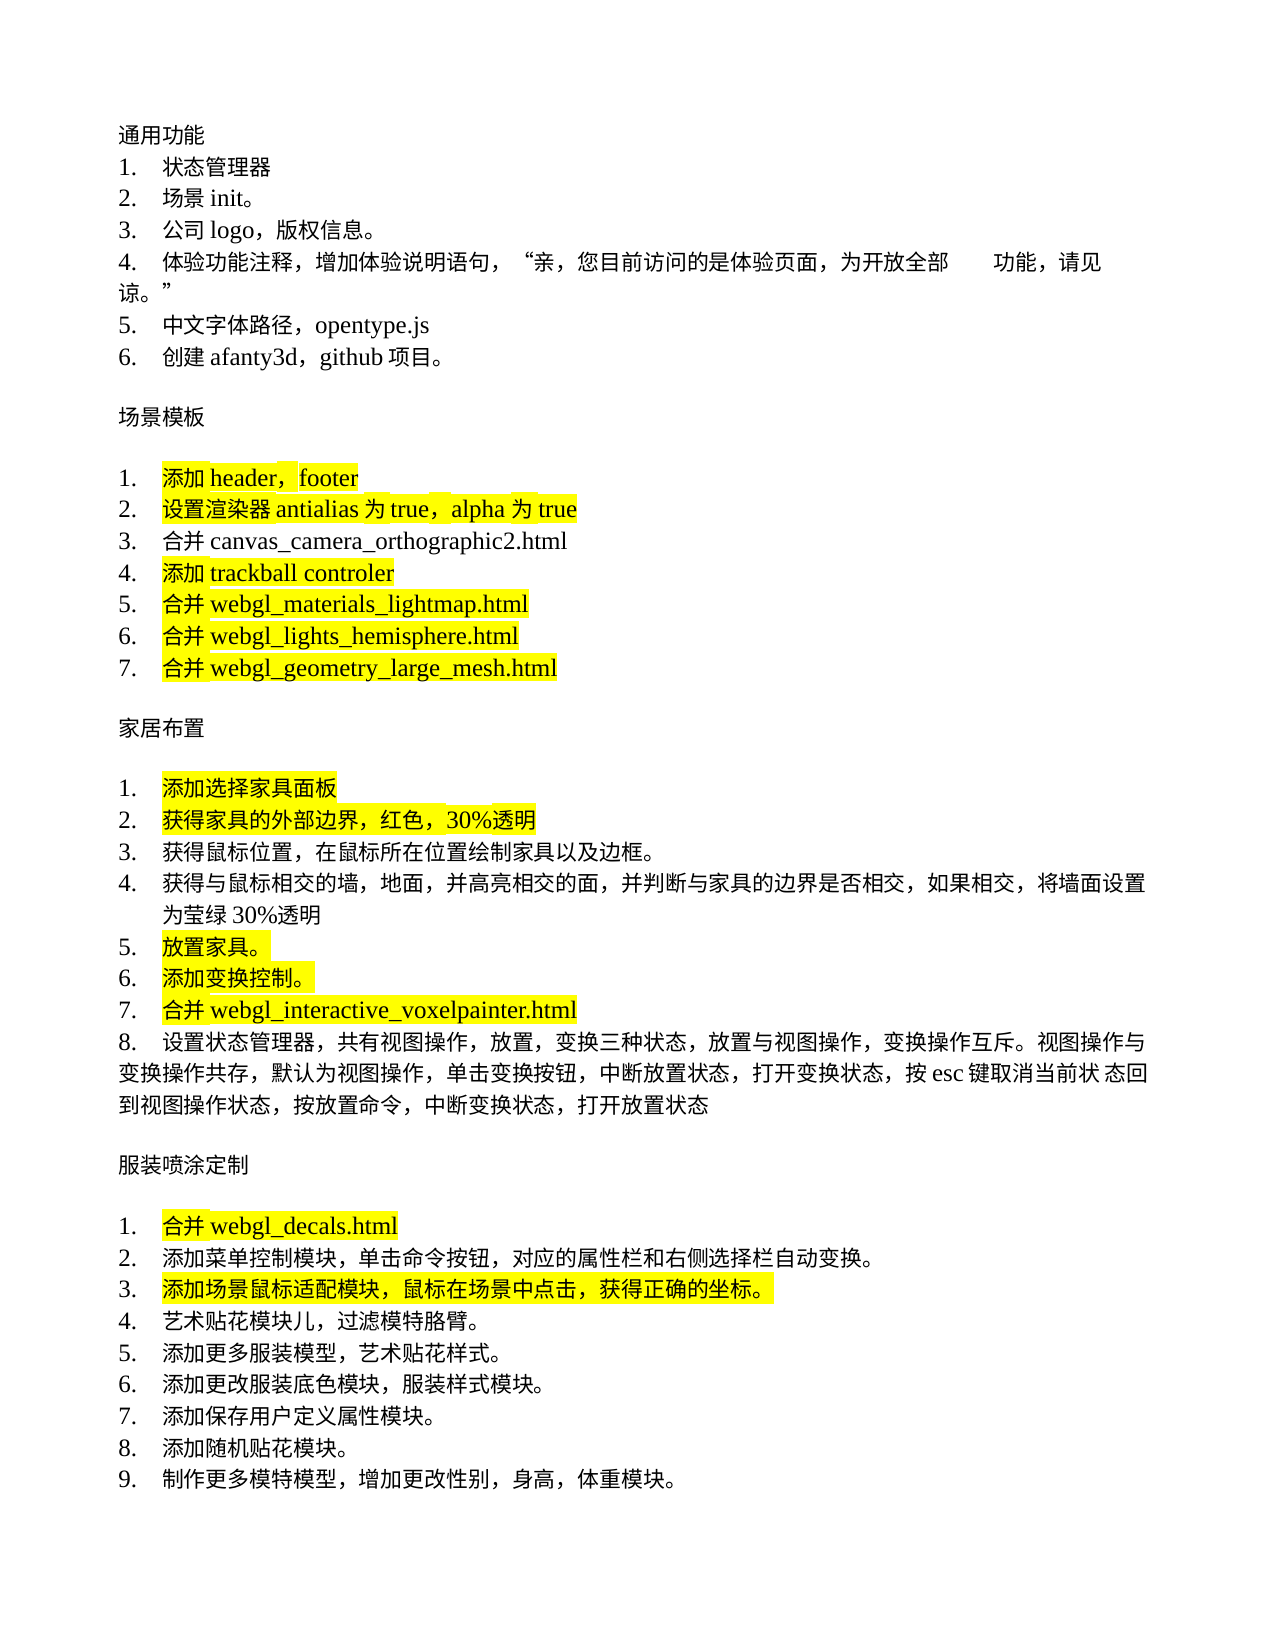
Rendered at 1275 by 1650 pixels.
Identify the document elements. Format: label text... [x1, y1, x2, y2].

text 4. 艺术贴花模块儿，过滤模特胳臂。 [118, 1304, 1157, 1336]
text 3. 添加场景鼠标适配模块，鼠标在场景中点击，获得正确的坐标。 [118, 1272, 1157, 1304]
text 4. 体验功能注释，增加体验说明语句，“亲，您目前访问的是体验页面，为开放全部 功能，请见谅。” [118, 245, 1157, 308]
text 3. 公司logo，版权信息。 [118, 213, 1157, 245]
text 7. 合并webgl_interactive_voxelpainter.html [118, 993, 1157, 1025]
text 4. 添加trackball controler [118, 556, 1157, 587]
text 8. 添加随机贴花模块。 [118, 1431, 1157, 1462]
text 家居布置 [118, 711, 1157, 743]
text 2. 设置渲染器antialias为true，alpha 为 true [118, 492, 1157, 524]
text 3. 获得鼠标位置，在鼠标所在位置绘制家具以及边框。 [118, 835, 1157, 866]
text 场景模板 [118, 400, 1157, 432]
text 5. 添加更多服装模型，艺术贴花样式。 [118, 1336, 1157, 1367]
text 2. 场景init。 [118, 181, 1157, 213]
text 2. 添加菜单控制模块，单击命令按钮，对应的属性栏和右侧选择栏自动变换。 [118, 1241, 1157, 1272]
text 4. 获得与鼠标相交的墙，地面，并高亮相交的面，并判断与家具的边界是否相交，如果相交，将墙面设置 为莹绿30%透明 [118, 866, 1157, 930]
text 6. 创建afanty3d，github项目。 [118, 340, 1157, 371]
text 服装喷涂定制 [118, 1148, 1157, 1180]
text 6. 合并webgl_lights_hemisphere.html [118, 619, 1157, 651]
text 7. 添加保存用户定义属性模块。 [118, 1399, 1157, 1431]
text 1. 添加header，footer [118, 461, 1157, 492]
text 3. 合并canvas_camera_orthographic2.html [118, 524, 1157, 556]
text 5. 合并webgl_materials_lightmap.html [118, 587, 1157, 619]
text 1. 合并webgl_decals.html [118, 1209, 1157, 1241]
text 9. 制作更多模特模型，增加更改性别，身高，体重模块。 [118, 1462, 1157, 1494]
text 5. 中文字体路径，opentype.js [118, 308, 1157, 340]
text 2. 获得家具的外部边界，红色，30%透明 [118, 803, 1157, 835]
text 1. 添加选择家具面板 [118, 771, 1157, 803]
text 7. 合并webgl_geometry_large_mesh.html [118, 651, 1157, 682]
text 通用功能 [118, 118, 1157, 150]
text 6. 添加变换控制。 [118, 961, 1157, 993]
text 1. 状态管理器 [118, 150, 1157, 181]
text 6. 添加更改服装底色模块，服装样式模块。 [118, 1367, 1157, 1399]
text 5. 放置家具。 [118, 930, 1157, 961]
text 8. 设置状态管理器，共有视图操作，放置，变换三种状态，放置与视图操作，变换操作互斥。视图操作与 变换操作共存，默认为视图操作，单击变换按钮，中断放置状态，打开变换状态，按esc键取消当前状 态回到视图操作状态，按放置命令，中断变换状态，打开放置状态 [118, 1025, 1157, 1120]
